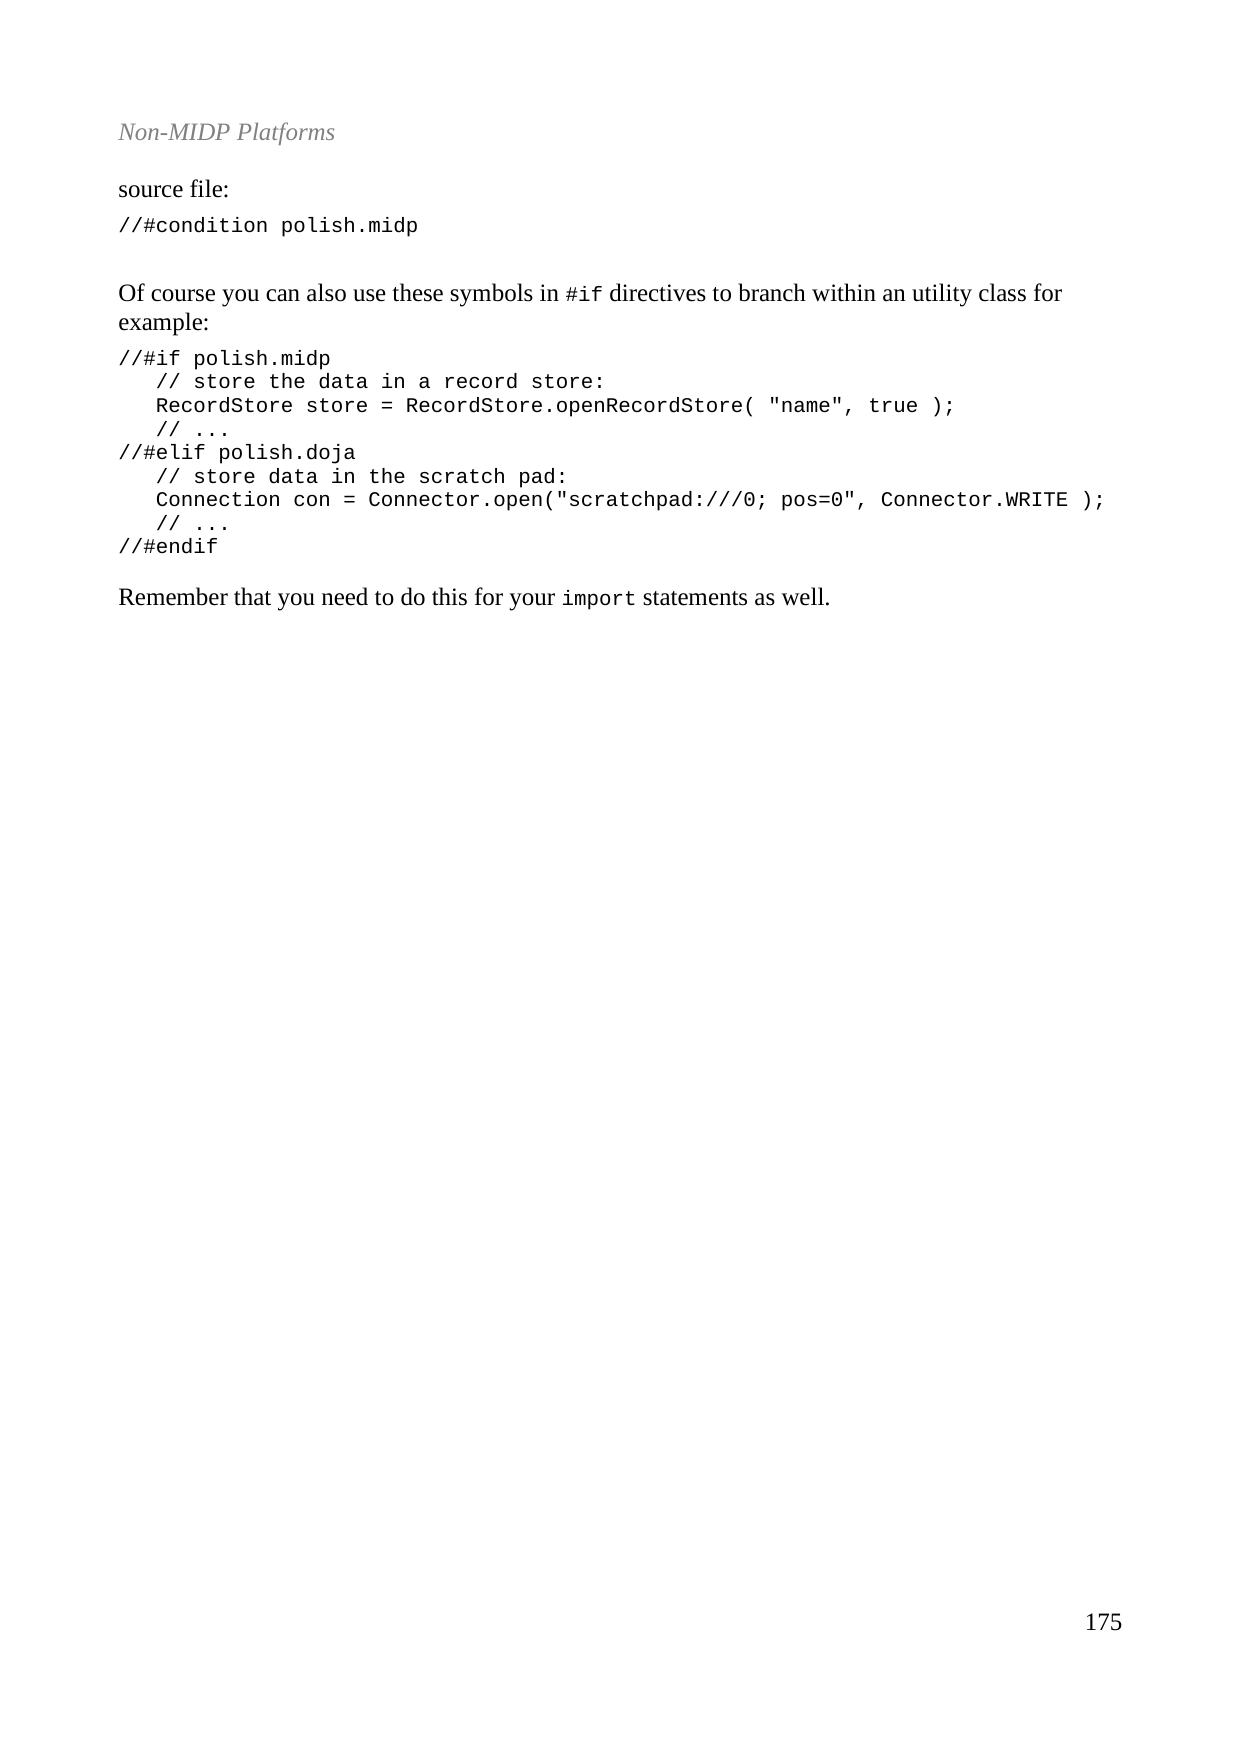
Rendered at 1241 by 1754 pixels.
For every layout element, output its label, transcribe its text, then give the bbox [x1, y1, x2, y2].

text RecordStore store = RecordStore.openRecordStore( "name", true ); [118, 395, 1122, 419]
text // ... [118, 419, 1122, 442]
text // store the data in a record store: [118, 372, 1122, 395]
text // ... [118, 513, 1122, 536]
text //#if polish.midp [118, 348, 1122, 372]
text Connection con = Connector.open("scratchpad:///0; pos=0", Connector.WRITE ); [118, 489, 1122, 513]
text //#endif [118, 536, 1122, 560]
text //#elif polish.doja [118, 442, 1122, 466]
text Of course you can also use these symbols in #if directives to branch within an utility class for example: [118, 279, 1122, 336]
text source file: [118, 175, 1122, 203]
text Remember that you need to do this for your import statements as well. [118, 583, 1122, 612]
text // store data in the scratch pad: [118, 466, 1122, 489]
text //#condition polish.midp [118, 216, 1122, 239]
